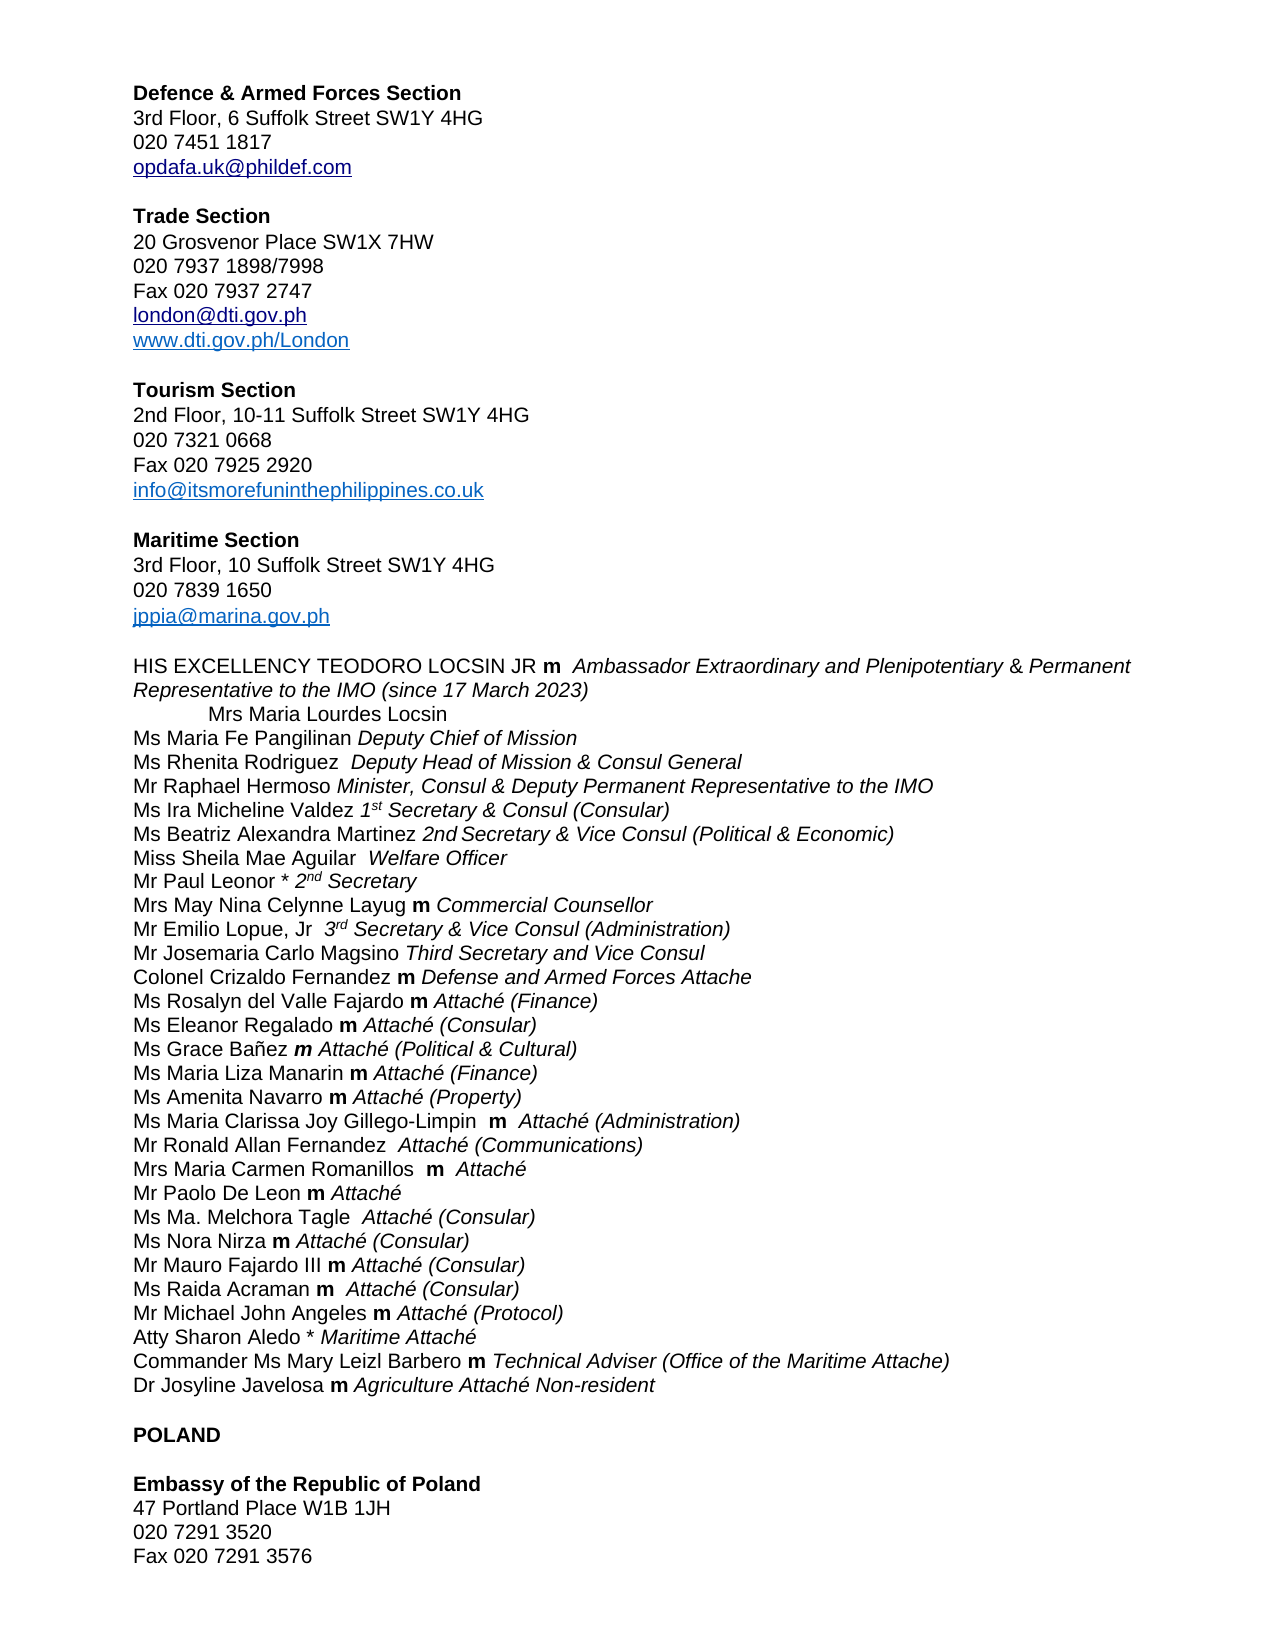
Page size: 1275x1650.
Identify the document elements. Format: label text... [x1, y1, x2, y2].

text opdafa.uk@phildef.com [133, 155, 1181, 179]
text Mrs May Nina Celynne Layug m Commercial Counsellor [133, 893, 1181, 917]
text Colonel Crizaldo Fernandez m Defense and Armed Forces Attache [133, 965, 1181, 989]
text Dr Josyline Javelosa m Agriculture Attaché Non-resident [133, 1372, 1181, 1396]
text Miss Sheila Mae Aguilar Welfare Officer [133, 845, 1181, 869]
text Atty Sharon Aledo * Maritime Attaché [133, 1324, 1181, 1348]
text Mr Raphael Hermoso Minister, Consul & Deputy Permanent Representative to the IMO [133, 773, 1181, 797]
text Mr Mauro Fajardo III m Attaché (Consular) [133, 1253, 1181, 1277]
text Commander Ms Mary Leizl Barbero m Technical Adviser (Office of the Maritime Attache) [133, 1348, 1181, 1372]
text info@itsmorefuninthephilippines.co.uk [133, 478, 1181, 502]
text Fax 020 7291 3576 [133, 1543, 1181, 1567]
text Mrs Maria Carmen Romanillos m Attaché [133, 1157, 1181, 1181]
text Mr Emilio Lopue, Jr 3rd Secretary & Vice Consul (Administration) [133, 917, 1181, 941]
text 020 7451 1817 [133, 130, 1181, 154]
text Trade Section [133, 204, 1181, 228]
text Ms Rosalyn del Valle Fajardo m Attaché (Finance) [133, 989, 1181, 1013]
text 47 Portland Place W1B 1JH [133, 1496, 1181, 1519]
text 020 7291 3520 [133, 1519, 1181, 1543]
text 2nd Floor, 10-11 Suffolk Street SW1Y 4HG [133, 403, 1181, 427]
text 020 7839 1650 [133, 578, 1181, 602]
text london@dti.gov.ph [133, 303, 1181, 327]
text HIS EXCELLENCY TEODORO LOCSIN JR m Ambassador Extraordinary and Plenipotentiary & Permanent Representative to the IMO (since 17 March 2023) [133, 654, 1181, 702]
text Maritime Section [133, 528, 1181, 552]
text 3rd Floor, 10 Suffolk Street SW1Y 4HG [133, 553, 1181, 577]
text 020 7321 0668 [133, 428, 1181, 452]
text Mr Paolo De Leon m Attaché [133, 1181, 1181, 1205]
text Ms Grace Bañez m Attaché (Political & Cultural) [133, 1037, 1181, 1061]
text 3rd Floor, 6 Suffolk Street SW1Y 4HG [133, 106, 1181, 129]
text Defence & Armed Forces Section [133, 81, 1181, 105]
text Mrs Maria Lourdes Locsin [133, 702, 1181, 726]
text Ms Maria Fe Pangilinan Deputy Chief of Mission [133, 726, 1181, 749]
text Ms Maria Clarissa Joy Gillego-Limpin m Attaché (Administration) [133, 1109, 1181, 1133]
text Ms Nora Nirza m Attaché (Consular) [133, 1229, 1181, 1253]
text 20 Grosvenor Place SW1X 7HW [133, 229, 1181, 253]
text Mr Michael John Angeles m Attaché (Protocol) [133, 1301, 1181, 1324]
text Ms Rhenita Rodriguez Deputy Head of Mission & Consul General [133, 749, 1181, 773]
text Mr Paul Leonor * 2nd Secretary [133, 869, 1181, 893]
text www.dti.gov.ph/London [133, 328, 1181, 352]
subtitle Embassy of the Republic of Poland [133, 1472, 1181, 1496]
text Fax 020 7925 2920 [133, 453, 1181, 477]
text Ms Ma. Melchora Tagle Attaché (Consular) [133, 1205, 1181, 1229]
text Ms Maria Liza Manarin m Attaché (Finance) [133, 1061, 1181, 1085]
text Ms Eleanor Regalado m Attaché (Consular) [133, 1013, 1181, 1037]
text Tourism Section [133, 377, 1181, 401]
text Ms Beatriz Alexandra Martinez 2nd Secretary & Vice Consul (Political & Economic) [133, 821, 1181, 845]
text Ms Amenita Navarro m Attaché (Property) [133, 1085, 1181, 1109]
text 020 7937 1898/7998 [133, 254, 1181, 278]
text Ms Raida Acraman m Attaché (Consular) [133, 1277, 1181, 1301]
text POLAND [133, 1423, 1181, 1447]
text Mr Ronald Allan Fernandez Attaché (Communications) [133, 1133, 1181, 1157]
text Fax 020 7937 2747 [133, 279, 1181, 303]
text Ms Ira Micheline Valdez 1st Secretary & Consul (Consular) [133, 797, 1181, 821]
text jppia@marina.gov.ph [133, 603, 1181, 627]
text Mr Josemaria Carlo Magsino Third Secretary and Vice Consul [133, 941, 1181, 965]
